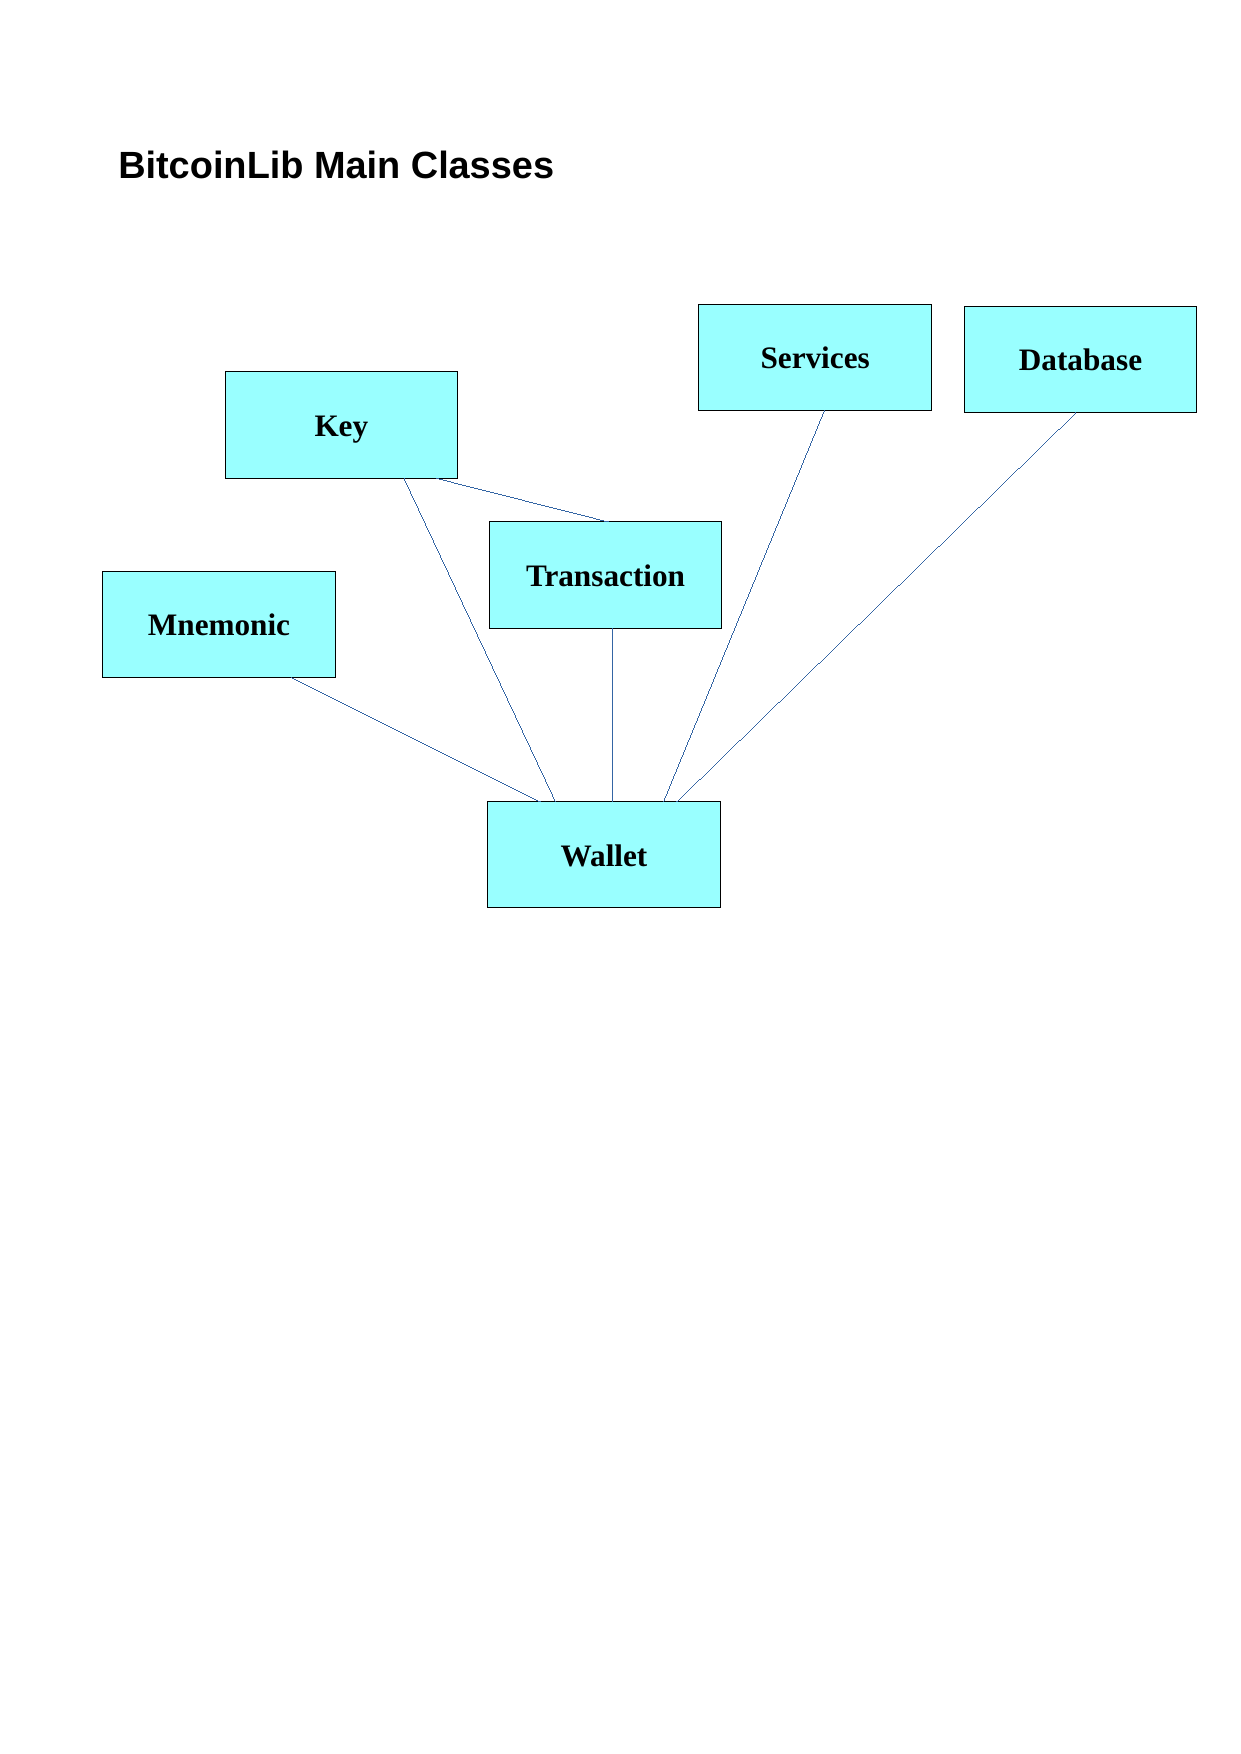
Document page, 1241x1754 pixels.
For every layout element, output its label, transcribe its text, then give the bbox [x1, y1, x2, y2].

subtitle BitcoinLib Main Classes [118, 143, 1122, 187]
